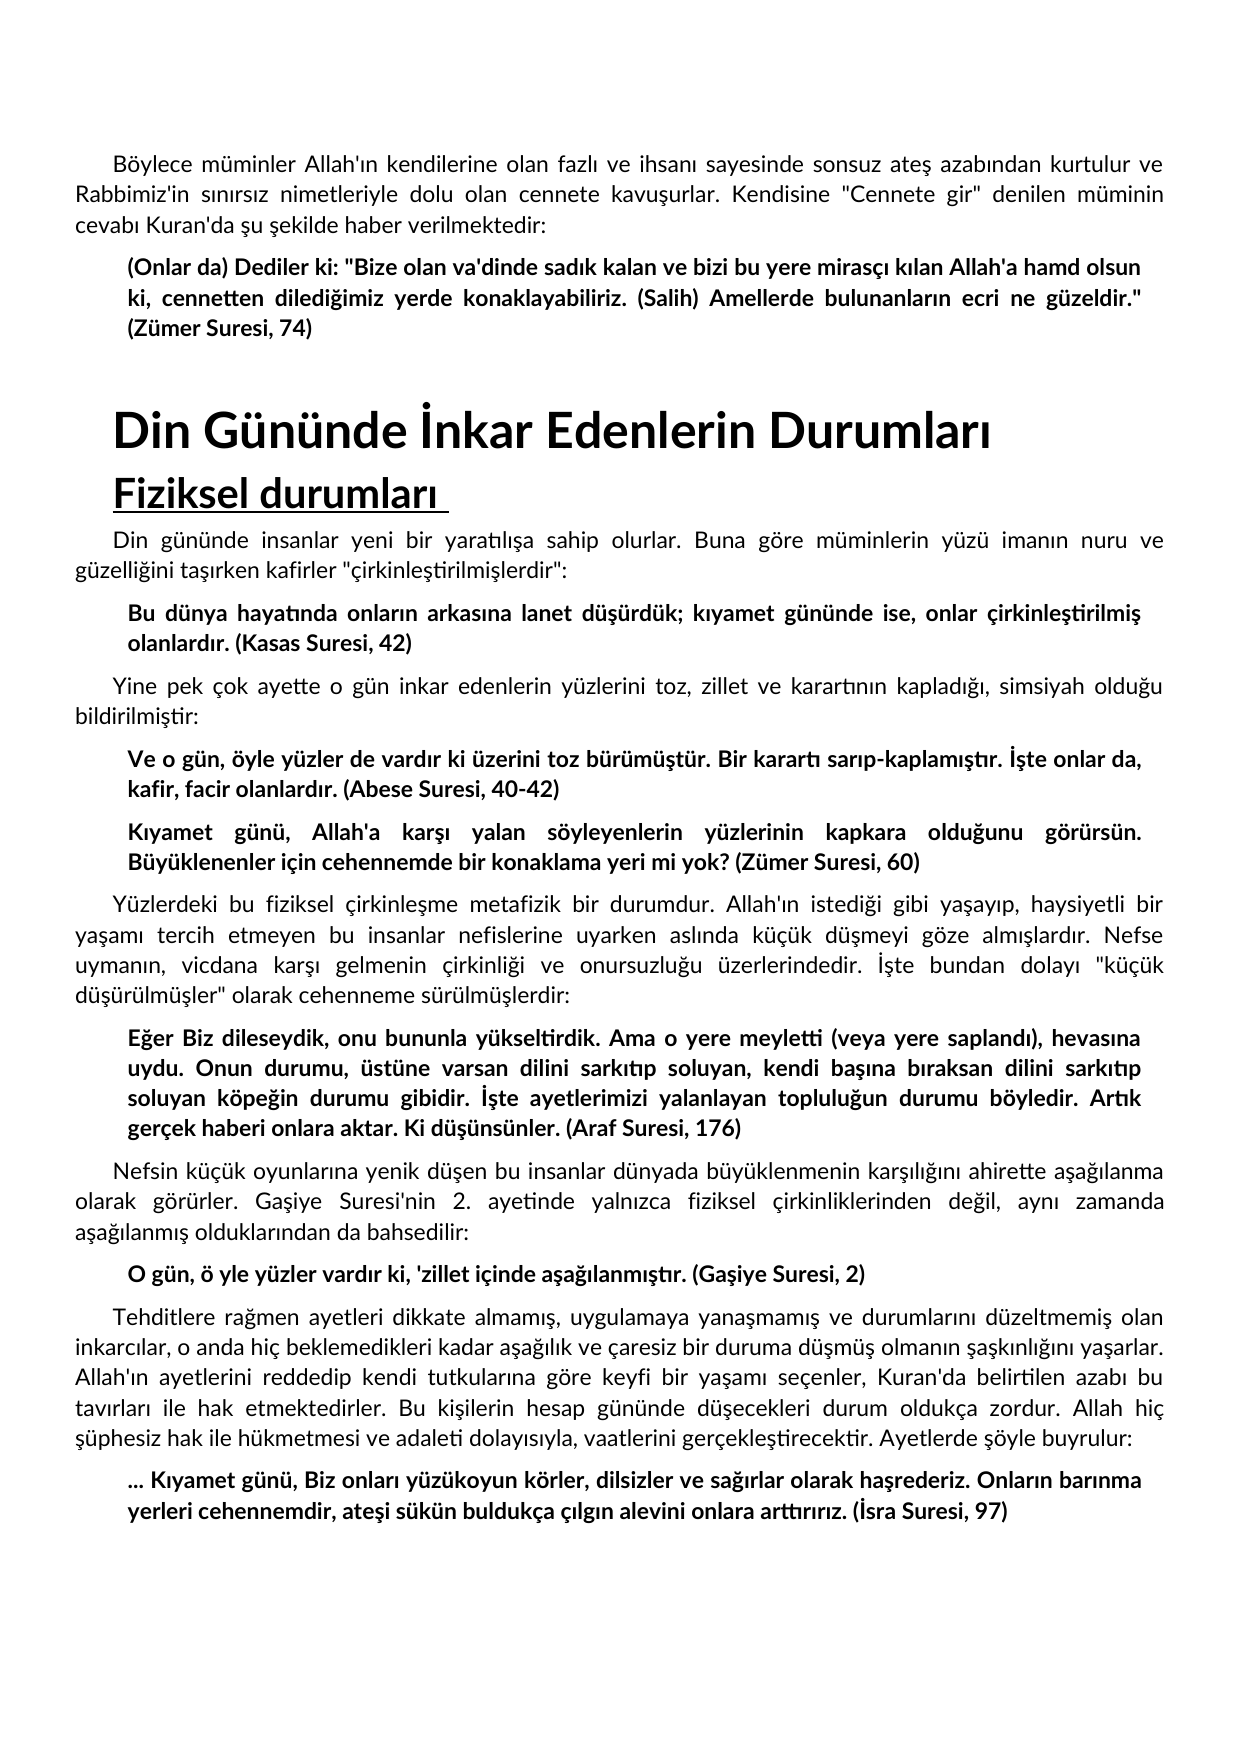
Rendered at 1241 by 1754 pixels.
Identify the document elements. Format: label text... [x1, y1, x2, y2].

text Bu dünya hayatında onların arkasına lanet düşürdük; kıyamet gününde ise, onlar çirkinleştirilmiş olanlardır. (Kasas Suresi, 42) [127, 598, 1143, 656]
text Ve o gün, öyle yüzler de vardır ki üzerini toz bürümüştür. Bir karartı sarıp-kaplamıştır. İşte onlar da, kafir, facir olanlardır. (Abese Suresi, 40-42) [127, 744, 1143, 802]
text Eğer Biz dileseydik, onu bununla yükseltirdik. Ama o yere meyletti (veya yere saplandı), hevasına uydu. Onun durumu, üstüne varsan dilini sarkıtıp soluyan, kendi başına bıraksan dilini sarkıtıp soluyan köpeğin durumu gibidir. İşte ayetlerimizi yalanlayan topluluğun durumu böyledir. Artık gerçek haberi onlara aktar. Ki düşünsünler. (Araf Suresi, 176) [127, 1023, 1143, 1142]
text Yüzlerdeki bu fiziksel çirkinleşme metafizik bir durumdur. Allah'ın istediği gibi yaşayıp, haysiyetli bir yaşamı tercih etmeyen bu insanlar nefislerine uyarken aslında küçük düşmeyi göze almışlardır. Nefse uymanın, vicdana karşı gelmenin çirkinliği ve onursuzluğu üzerlerindedir. İşte bundan dolayı "küçük düşürülmüşler" olarak cehenneme sürülmüşlerdir: [75, 890, 1165, 1008]
subtitle Din Gününde İnkar Edenlerin Durumları [112, 399, 1165, 459]
text Nefsin küçük oyunlarına yenik düşen bu insanlar dünyada büyüklenmenin karşılığını ahirette aşağılanma olarak görürler. Gaşiye Suresi'nin 2. ayetinde yalnızca fiziksel çirkinliklerinden değil, aynı zamanda aşağılanmış olduklarından da bahsedilir: [75, 1157, 1165, 1245]
text (Onlar da) Dediler ki: "Bize olan va'dinde sadık kalan ve bizi bu yere mirasçı kılan Allah'a hamd olsun ki, cennetten dilediğimiz yerde konaklayabiliriz. (Salih) Amellerde bulunanların ecri ne güzeldir." (Zümer Suresi, 74) [127, 253, 1143, 341]
text Kıyamet günü, Allah'a karşı yalan söyleyenlerin yüzlerinin kapkara olduğunu görürsün. Büyüklenenler için cehennemde bir konaklama yeri mi yok? (Zümer Suresi, 60) [127, 817, 1143, 875]
text Yine pek çok ayette o gün inkar edenlerin yüzlerini toz, zillet ve karartının kapladığı, simsiyah olduğu bildirilmiştir: [75, 671, 1165, 729]
subtitle Fiziksel durumları [112, 467, 1165, 517]
text Tehditlere rağmen ayetleri dikkate almamış, uygulamaya yanaşmamış ve durumlarını düzeltmemiş olan inkarcılar, o anda hiç beklemedikleri kadar aşağılık ve çaresiz bir duruma düşmüş olmanın şaşkınlığını yaşarlar. Allah'ın ayetlerini reddedip kendi tutkularına göre keyfi bir yaşamı seçenler, Kuran'da belirtilen azabı bu tavırları ile hak etmektedirler. Bu kişilerin hesap gününde düşecekleri durum oldukça zordur. Allah hiç şüphesiz hak ile hükmetmesi ve adaleti dolayısıyla, vaatlerini gerçekleştirecektir. Ayetlerde şöyle buyrulur: [75, 1303, 1165, 1451]
text O gün, ö yle yüzler vardır ki, 'zillet içinde aşağılanmıştır. (Gaşiye Suresi, 2) [127, 1260, 1143, 1287]
text ... Kıyamet günü, Biz onları yüzükoyun körler, dilsizler ve sağırlar olarak haşrederiz. Onların barınma yerleri cehennemdir, ateşi sükün buldukça çılgın alevini onlara arttırırız. (İsra Suresi, 97) [127, 1466, 1143, 1524]
text Din gününde insanlar yeni bir yaratılışa sahip olurlar. Buna göre müminlerin yüzü imanın nuru ve güzelliğini taşırken kafirler "çirkinleştirilmişlerdir": [75, 526, 1165, 583]
text Böylece müminler Allah'ın kendilerine olan fazlı ve ihsanı sayesinde sonsuz ateş azabından kurtulur ve Rabbimiz'in sınırsız nimetleriyle dolu olan cennete kavuşurlar. Kendisine "Cennete gir" denilen müminin cevabı Kuran'da şu şekilde haber verilmektedir: [75, 150, 1165, 238]
